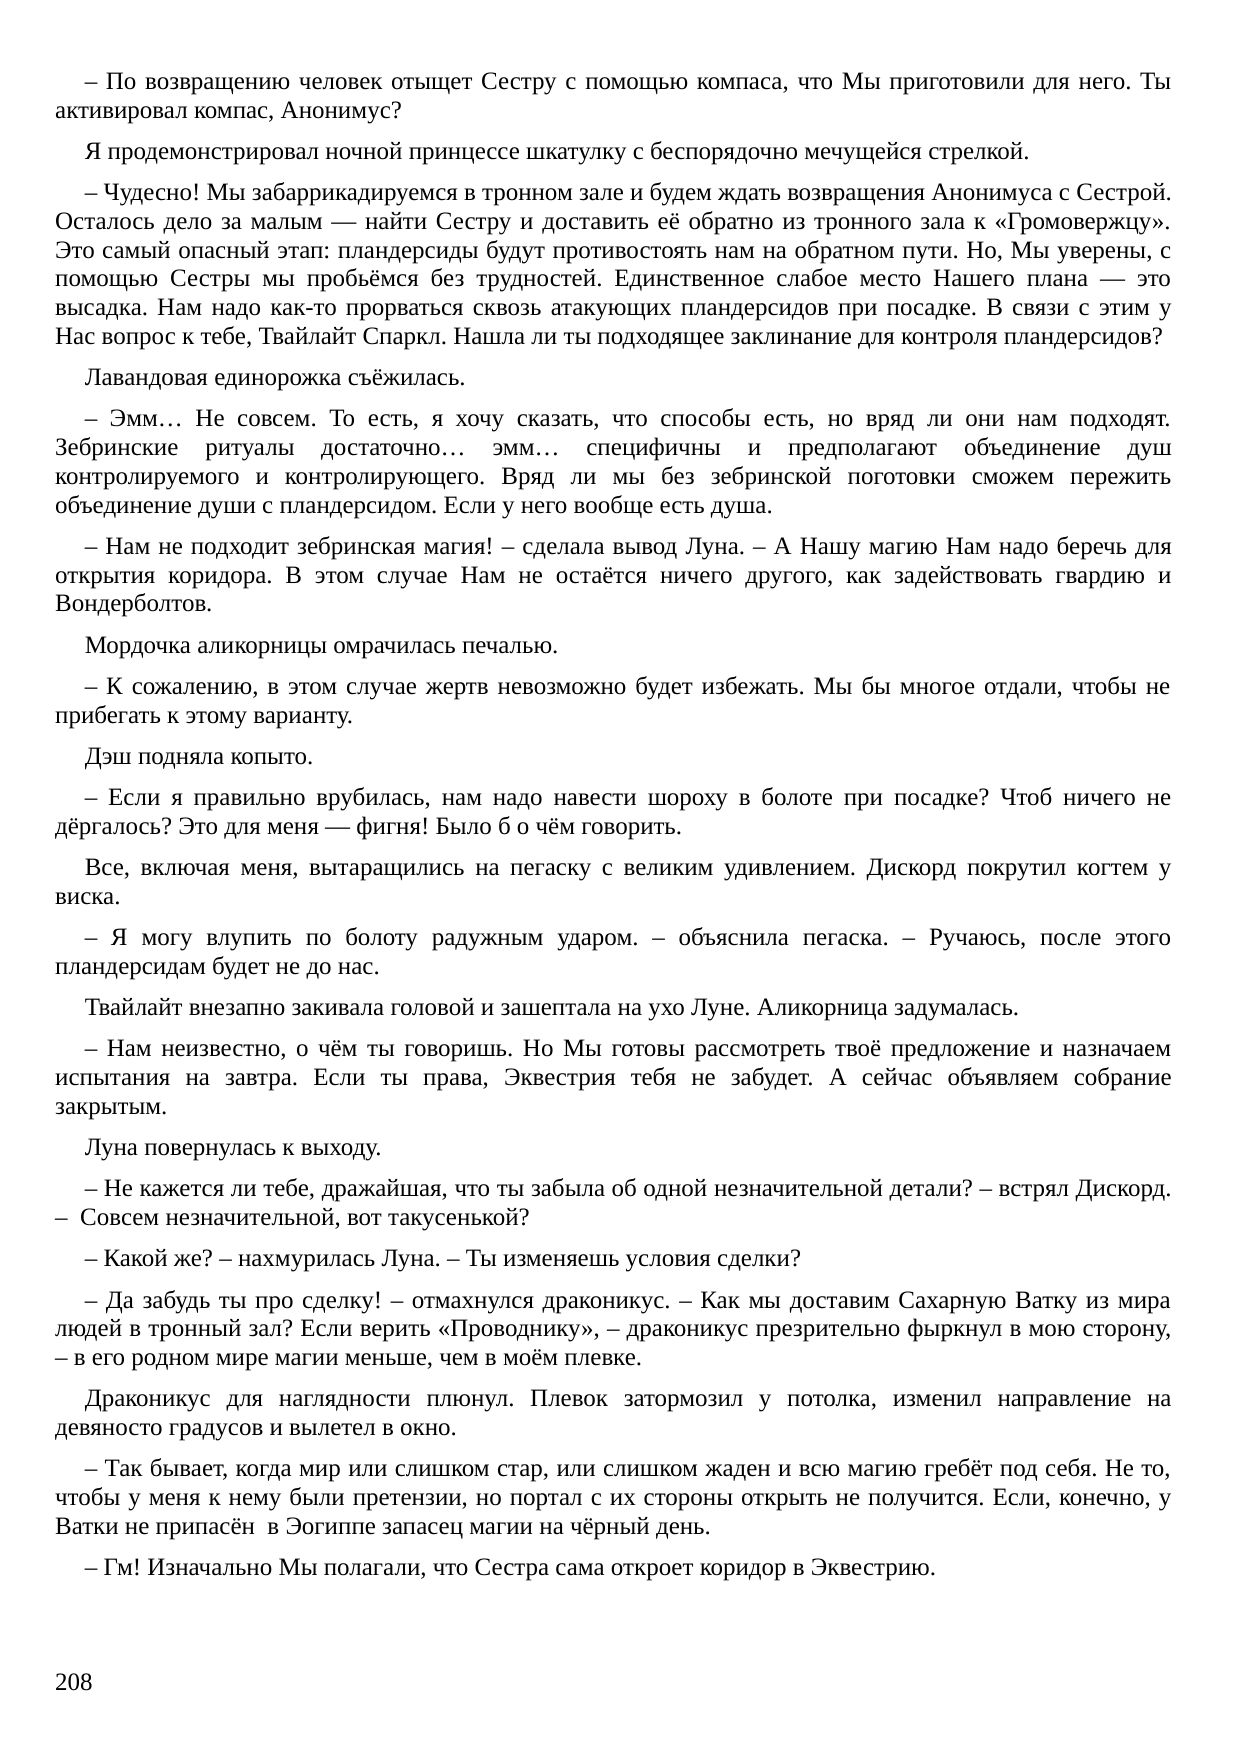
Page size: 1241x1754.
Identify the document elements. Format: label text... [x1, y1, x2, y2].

text – Я могу влупить по болоту радужным ударом. – объяснила пегаска. – Ручаюсь, после этого пландерсидам будет не до нас. [55, 922, 1173, 980]
text – Гм! Изначально Мы полагали, что Сестра сама откроет коридор в Эквестрию. [55, 1552, 1173, 1581]
text Я продемонстрировал ночной принцессе шкатулку с беспорядочно мечущейся стрелкой. [55, 136, 1173, 165]
text – Не кажется ли тебе, дражайшая, что ты забыла об одной незначительной детали? – встрял Дискорд. – Совсем незначительной, вот такусенькой? [55, 1173, 1173, 1231]
text Все, включая меня, вытаращились на пегаску с великим удивлением. Дискорд покрутил когтем у виска. [55, 852, 1173, 910]
text – К сожалению, в этом случае жертв невозможно будет избежать. Мы бы многое отдали, чтобы не прибегать к этому варианту. [55, 671, 1173, 728]
text Дэш подняла копыто. [55, 741, 1173, 770]
text – Нам не подходит зебринская магия! – сделала вывод Луна. – А Нашу магию Нам надо беречь для открытия коридора. В этом случае Нам не остаётся ничего другого, как задействовать гвардию и Вондерболтов. [55, 531, 1173, 617]
text Твайлайт внезапно закивала головой и зашептала на ухо Луне. Аликорница задумалась. [55, 992, 1173, 1021]
text – По возвращению человек отыщет Сестру с помощью компаса, что Мы приготовили для него. Ты активировал компас, Анонимус? [55, 66, 1173, 123]
text – Эмм… Не совсем. То есть, я хочу сказать, что способы есть, но вряд ли они нам подходят. Зебринские ритуалы достаточно… эмм… специфичны и предполагают объединение душ контролируемого и контролирующего. Вряд ли мы без зебринской поготовки сможем пережить объединение души с пландерсидом. Если у него вообще есть душа. [55, 403, 1173, 518]
text – Нам неизвестно, о чём ты говоришь. Но Мы готовы рассмотреть твоё предложение и назначаем испытания на завтра. Если ты права, Эквестрия тебя не забудет. А сейчас объявляем собрание закрытым. [55, 1033, 1173, 1120]
text – Да забудь ты про сделку! – отмахнулся драконикус. – Как мы доставим Сахарную Ватку из мира людей в тронный зал? Если верить «Проводнику», – драконикус презрительно фыркнул в мою сторону, – в его родном мире магии меньше, чем в моём плевке. [55, 1285, 1173, 1371]
text – Чудесно! Мы забаррикадируемся в тронном зале и будем ждать возвращения Анонимуса с Сестрой. Осталось дело за малым — найти Сестру и доставить её обратно из тронного зала к «Громовержцу». Это самый опасный этап: пландерсиды будут противостоять нам на обратном пути. Но, Мы уверены, с помощью Сестры мы пробьёмся без трудностей. Единственное слабое место Нашего плана — это высадка. Нам надо как-то прорваться сквозь атакующих пландерсидов при посадке. В связи с этим у Нас вопрос к тебе, Твайлайт Спаркл. Нашла ли ты подходящее заклинание для контроля пландерсидов? [55, 177, 1173, 350]
text – Если я правильно врубилась, нам надо навести шороху в болоте при посадке? Чтоб ничего не дёргалось? Это для меня — фигня! Было б о чём говорить. [55, 782, 1173, 840]
text Мордочка аликорницы омрачилась печалью. [55, 630, 1173, 658]
text Луна повернулась к выходу. [55, 1132, 1173, 1161]
text Драконикус для наглядности плюнул. Плевок затормозил у потолка, изменил направление на девяносто градусов и вылетел в окно. [55, 1383, 1173, 1441]
text – Так бывает, когда мир или слишком стар, или слишком жаден и всю магию гребёт под себя. Не то, чтобы у меня к нему были претензии, но портал с их стороны открыть не получится. Если, конечно, у Ватки не припасён в Эогиппе запасец магии на чёрный день. [55, 1453, 1173, 1540]
text – Какой же? – нахмурилась Луна. – Ты изменяешь условия сделки? [55, 1243, 1173, 1272]
text Лавандовая единорожка съёжилась. [55, 362, 1173, 391]
